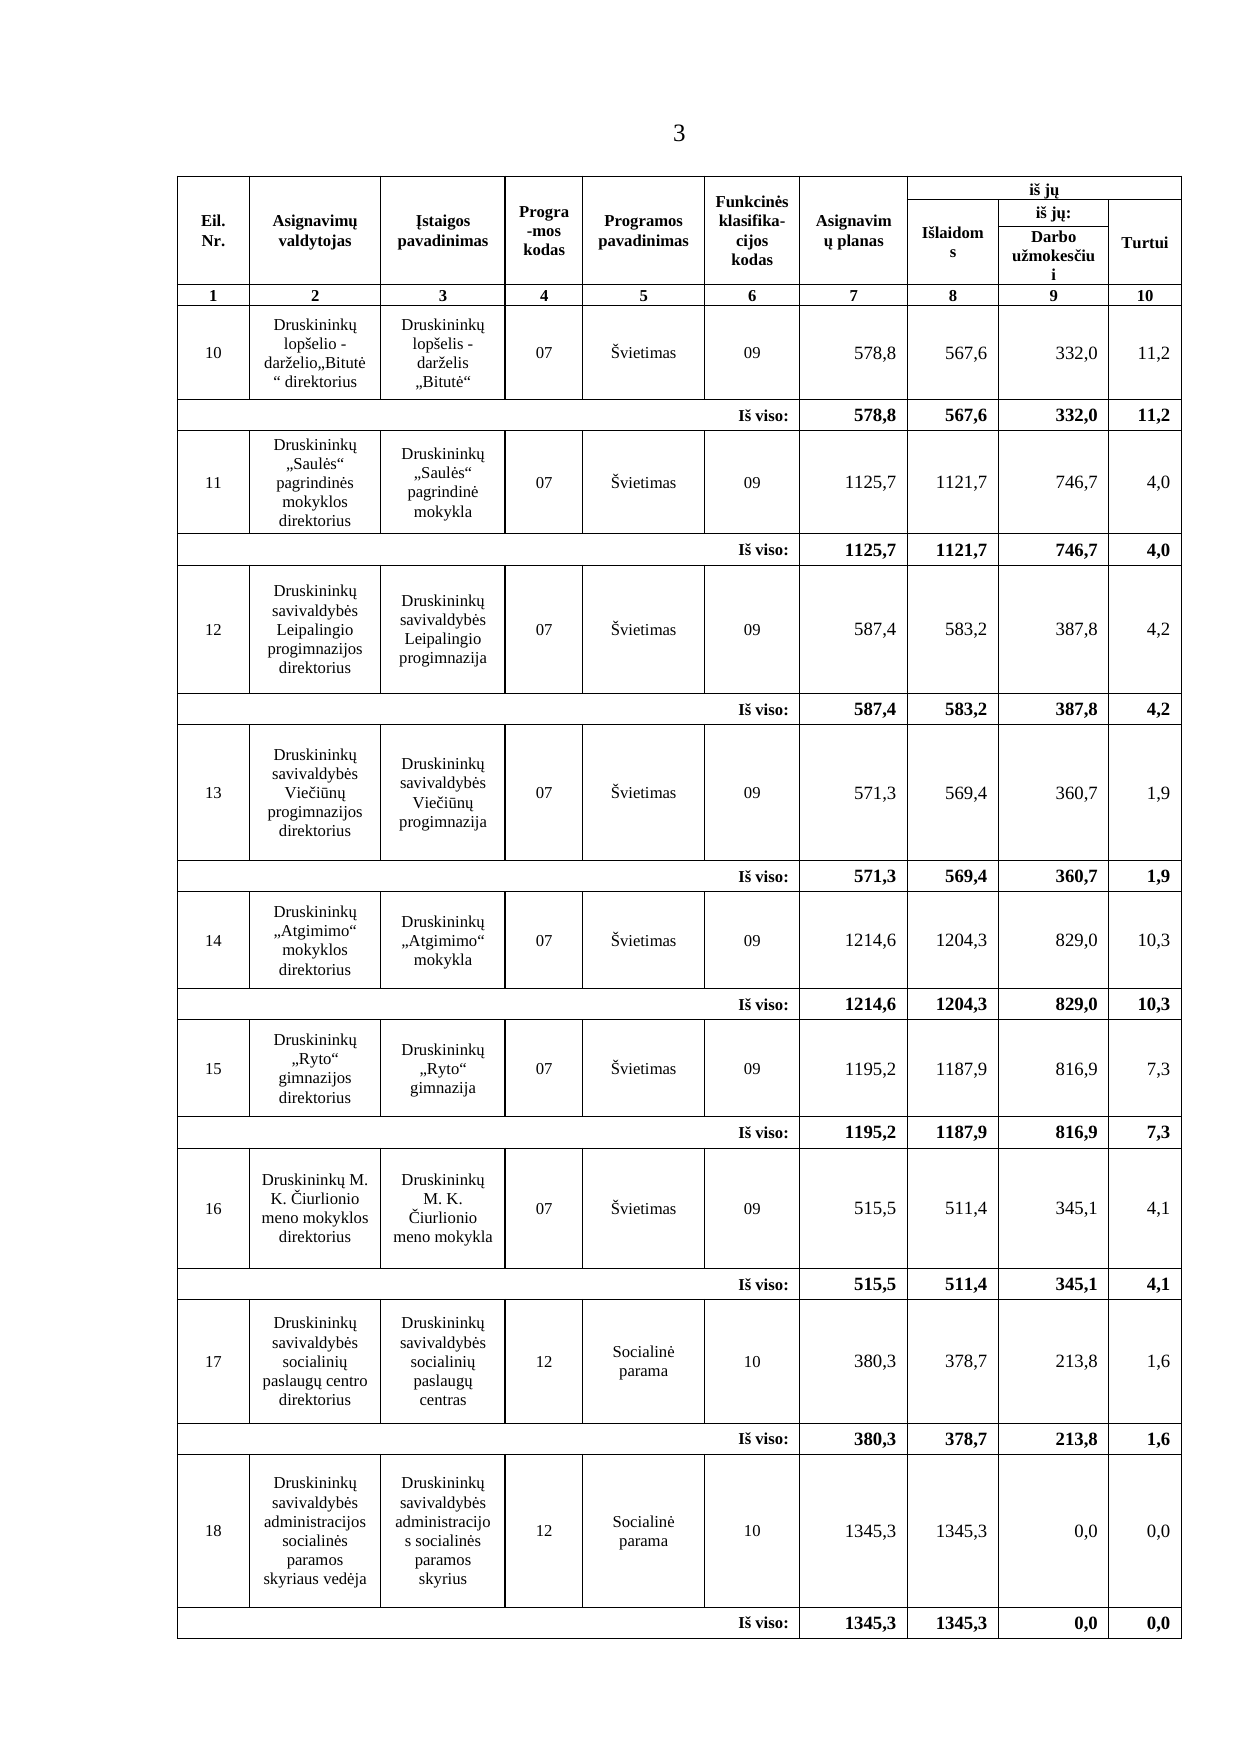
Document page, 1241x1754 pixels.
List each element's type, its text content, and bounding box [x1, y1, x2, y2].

table_cell 360,7 [999, 861, 1108, 891]
table_cell 1,6 [1109, 1424, 1181, 1454]
table_cell Iš viso: [178, 989, 799, 1019]
table_cell Druskininkų M. K. Čiurlionio meno mokyklos direktorius [250, 1149, 380, 1268]
table_cell 746,7 [999, 534, 1108, 564]
table_cell Druskininkų savivaldybės Leipalingio progimnazija [381, 566, 504, 693]
table_cell 2 [250, 285, 380, 305]
table_cell 1345,3 [800, 1455, 907, 1607]
table_cell Druskininkų savivaldybės Viečiūnų progimnazijos direktorius [250, 725, 380, 860]
table_cell 09 [705, 1020, 799, 1116]
table_cell 587,4 [800, 566, 907, 693]
table_cell 10 [705, 1300, 799, 1422]
table_cell 4,2 [1109, 694, 1181, 724]
table_cell 380,3 [800, 1424, 907, 1454]
table_cell 332,0 [999, 306, 1108, 399]
table_header Programos pavadinimas [583, 177, 704, 284]
table_cell 12 [506, 1300, 582, 1422]
table_cell 567,6 [908, 400, 998, 430]
table_cell iš jų: [999, 200, 1108, 226]
table_cell 213,8 [999, 1300, 1108, 1422]
table_cell Iš viso: [178, 400, 799, 430]
table_cell Druskininkų savivaldybės Leipalingio progimnazijos direktorius [250, 566, 380, 693]
table_cell 1345,3 [908, 1455, 998, 1607]
table_header Asignavimų planas [800, 177, 907, 284]
table_cell 14 [178, 892, 249, 988]
table_cell 587,4 [800, 694, 907, 724]
table_cell 360,7 [999, 725, 1108, 860]
table_cell 567,6 [908, 306, 998, 399]
table_cell 4,1 [1109, 1269, 1181, 1299]
table_cell 0,0 [999, 1455, 1108, 1607]
table_cell 746,7 [999, 431, 1108, 533]
table_cell 213,8 [999, 1424, 1108, 1454]
table_cell 17 [178, 1300, 249, 1422]
table_cell Druskininkų savivaldybės socialinių paslaugų centro direktorius [250, 1300, 380, 1422]
table_cell 07 [506, 892, 582, 988]
table_cell 16 [178, 1149, 249, 1268]
table_cell 4 [506, 285, 582, 305]
table_cell 345,1 [999, 1149, 1108, 1268]
table_cell 4,0 [1109, 534, 1181, 564]
table_cell 1214,6 [800, 892, 907, 988]
table_cell 1214,6 [800, 989, 907, 1019]
table_cell 07 [506, 1149, 582, 1268]
table_cell 1121,7 [908, 534, 998, 564]
table_cell 571,3 [800, 861, 907, 891]
table_cell 345,1 [999, 1269, 1108, 1299]
table_cell 1187,9 [908, 1020, 998, 1116]
table_cell 569,4 [908, 861, 998, 891]
table_cell 0,0 [1109, 1608, 1181, 1638]
table_cell 578,8 [800, 400, 907, 430]
table_cell 332,0 [999, 400, 1108, 430]
table_cell 571,3 [800, 725, 907, 860]
table_header Eil. Nr. [178, 177, 249, 284]
table_cell 7,3 [1109, 1020, 1181, 1116]
table_cell 11 [178, 431, 249, 533]
table_cell Iš viso: [178, 534, 799, 564]
table_cell 378,7 [908, 1424, 998, 1454]
table_cell Druskininkų „Ryto“ gimnazijos direktorius [250, 1020, 380, 1116]
table_cell 1 [178, 285, 249, 305]
table_cell Druskininkų „Ryto“ gimnazija [381, 1020, 504, 1116]
table_cell 4,2 [1109, 566, 1181, 693]
table_cell 15 [178, 1020, 249, 1116]
table_cell Druskininkų M. K. Čiurlionio meno mokykla [381, 1149, 504, 1268]
table_cell Švietimas [583, 892, 704, 988]
table_cell Socialinė parama [583, 1300, 704, 1422]
table_header Funkcinės klasifika-cijos kodas [705, 177, 799, 284]
table_cell 18 [178, 1455, 249, 1607]
table_cell 7 [800, 285, 907, 305]
table_cell 583,2 [908, 694, 998, 724]
table_cell 1204,3 [908, 892, 998, 988]
table_cell 0,0 [999, 1608, 1108, 1638]
table_cell Švietimas [583, 431, 704, 533]
table_cell 380,3 [800, 1300, 907, 1422]
table_cell 1,9 [1109, 861, 1181, 891]
table_cell 578,8 [800, 306, 907, 399]
table_cell 10 [705, 1455, 799, 1607]
table_cell 511,4 [908, 1269, 998, 1299]
table_cell Druskininkų lopšelio - darželio„Bitutė“ direktorius [250, 306, 380, 399]
table_cell 816,9 [999, 1117, 1108, 1147]
table_cell Druskininkų „Saulės“ pagrindinės mokyklos direktorius [250, 431, 380, 533]
table_cell 4,0 [1109, 431, 1181, 533]
table_cell 511,4 [908, 1149, 998, 1268]
table_cell 3 [381, 285, 504, 305]
table_cell Iš viso: [178, 1117, 799, 1147]
table_cell 07 [506, 306, 582, 399]
table_cell 515,5 [800, 1149, 907, 1268]
table_cell 09 [705, 431, 799, 533]
table_cell Druskininkų savivaldybės administracijos socialinės paramos skyrius [381, 1455, 504, 1607]
table_cell 9 [999, 285, 1108, 305]
table_cell 09 [705, 1149, 799, 1268]
table_header Progra-mos kodas [506, 177, 582, 284]
table_cell Darbo užmokesčiui [999, 227, 1108, 284]
table_cell 1,6 [1109, 1300, 1181, 1422]
table_cell 12 [506, 1455, 582, 1607]
table_cell Druskininkų savivaldybės administracijos socialinės paramos skyriaus vedėja [250, 1455, 380, 1607]
table_cell 1125,7 [800, 534, 907, 564]
table_cell Švietimas [583, 725, 704, 860]
table_cell 1125,7 [800, 431, 907, 533]
table_cell 1,9 [1109, 725, 1181, 860]
table_cell Išlaidoms [908, 200, 998, 284]
table_cell 10 [1109, 285, 1181, 305]
table_cell Iš viso: [178, 861, 799, 891]
table_cell 829,0 [999, 989, 1108, 1019]
table_cell Druskininkų „Atgimimo“ mokykla [381, 892, 504, 988]
table_cell 11,2 [1109, 400, 1181, 430]
table_cell 1187,9 [908, 1117, 998, 1147]
table_cell Turtui [1109, 200, 1181, 284]
table_header Asignavimų valdytojas [250, 177, 380, 284]
table_cell Iš viso: [178, 1424, 799, 1454]
table_cell 1195,2 [800, 1117, 907, 1147]
table_cell 07 [506, 431, 582, 533]
table_cell Druskininkų lopšelis - darželis „Bitutė“ [381, 306, 504, 399]
table_cell Švietimas [583, 306, 704, 399]
table_cell 583,2 [908, 566, 998, 693]
table_cell 1195,2 [800, 1020, 907, 1116]
table_cell Švietimas [583, 1020, 704, 1116]
table_cell 07 [506, 566, 582, 693]
table_cell 09 [705, 892, 799, 988]
table_cell 378,7 [908, 1300, 998, 1422]
table_cell 1204,3 [908, 989, 998, 1019]
table_cell 0,0 [1109, 1455, 1181, 1607]
table_cell 07 [506, 1020, 582, 1116]
table_cell Švietimas [583, 1149, 704, 1268]
table_cell 09 [705, 725, 799, 860]
table_cell 09 [705, 566, 799, 693]
table_cell Druskininkų savivaldybės socialinių paslaugų centras [381, 1300, 504, 1422]
table_cell Iš viso: [178, 1608, 799, 1638]
table_cell Iš viso: [178, 1269, 799, 1299]
table_cell Druskininkų „Saulės“ pagrindinė mokykla [381, 431, 504, 533]
table_cell Švietimas [583, 566, 704, 693]
table_cell Iš viso: [178, 694, 799, 724]
table_cell 10,3 [1109, 892, 1181, 988]
table_cell 829,0 [999, 892, 1108, 988]
table_cell 1345,3 [800, 1608, 907, 1638]
table_header Įstaigos pavadinimas [381, 177, 504, 284]
table_cell 1345,3 [908, 1608, 998, 1638]
table_cell 13 [178, 725, 249, 860]
table_cell 07 [506, 725, 582, 860]
table_cell 6 [705, 285, 799, 305]
table_cell 387,8 [999, 566, 1108, 693]
table_cell 7,3 [1109, 1117, 1181, 1147]
table_cell 8 [908, 285, 998, 305]
table_cell 12 [178, 566, 249, 693]
table_cell 11,2 [1109, 306, 1181, 399]
table_cell Druskininkų „Atgimimo“ mokyklos direktorius [250, 892, 380, 988]
table_cell 1121,7 [908, 431, 998, 533]
table_cell 09 [705, 306, 799, 399]
table_header iš jų [908, 177, 1181, 199]
table_cell 515,5 [800, 1269, 907, 1299]
table_cell Socialinė parama [583, 1455, 704, 1607]
table_cell Druskininkų savivaldybės Viečiūnų progimnazija [381, 725, 504, 860]
table_cell 5 [583, 285, 704, 305]
table_cell 387,8 [999, 694, 1108, 724]
table_cell 10,3 [1109, 989, 1181, 1019]
table_cell 569,4 [908, 725, 998, 860]
table_cell 4,1 [1109, 1149, 1181, 1268]
table_cell 816,9 [999, 1020, 1108, 1116]
table_cell 10 [178, 306, 249, 399]
